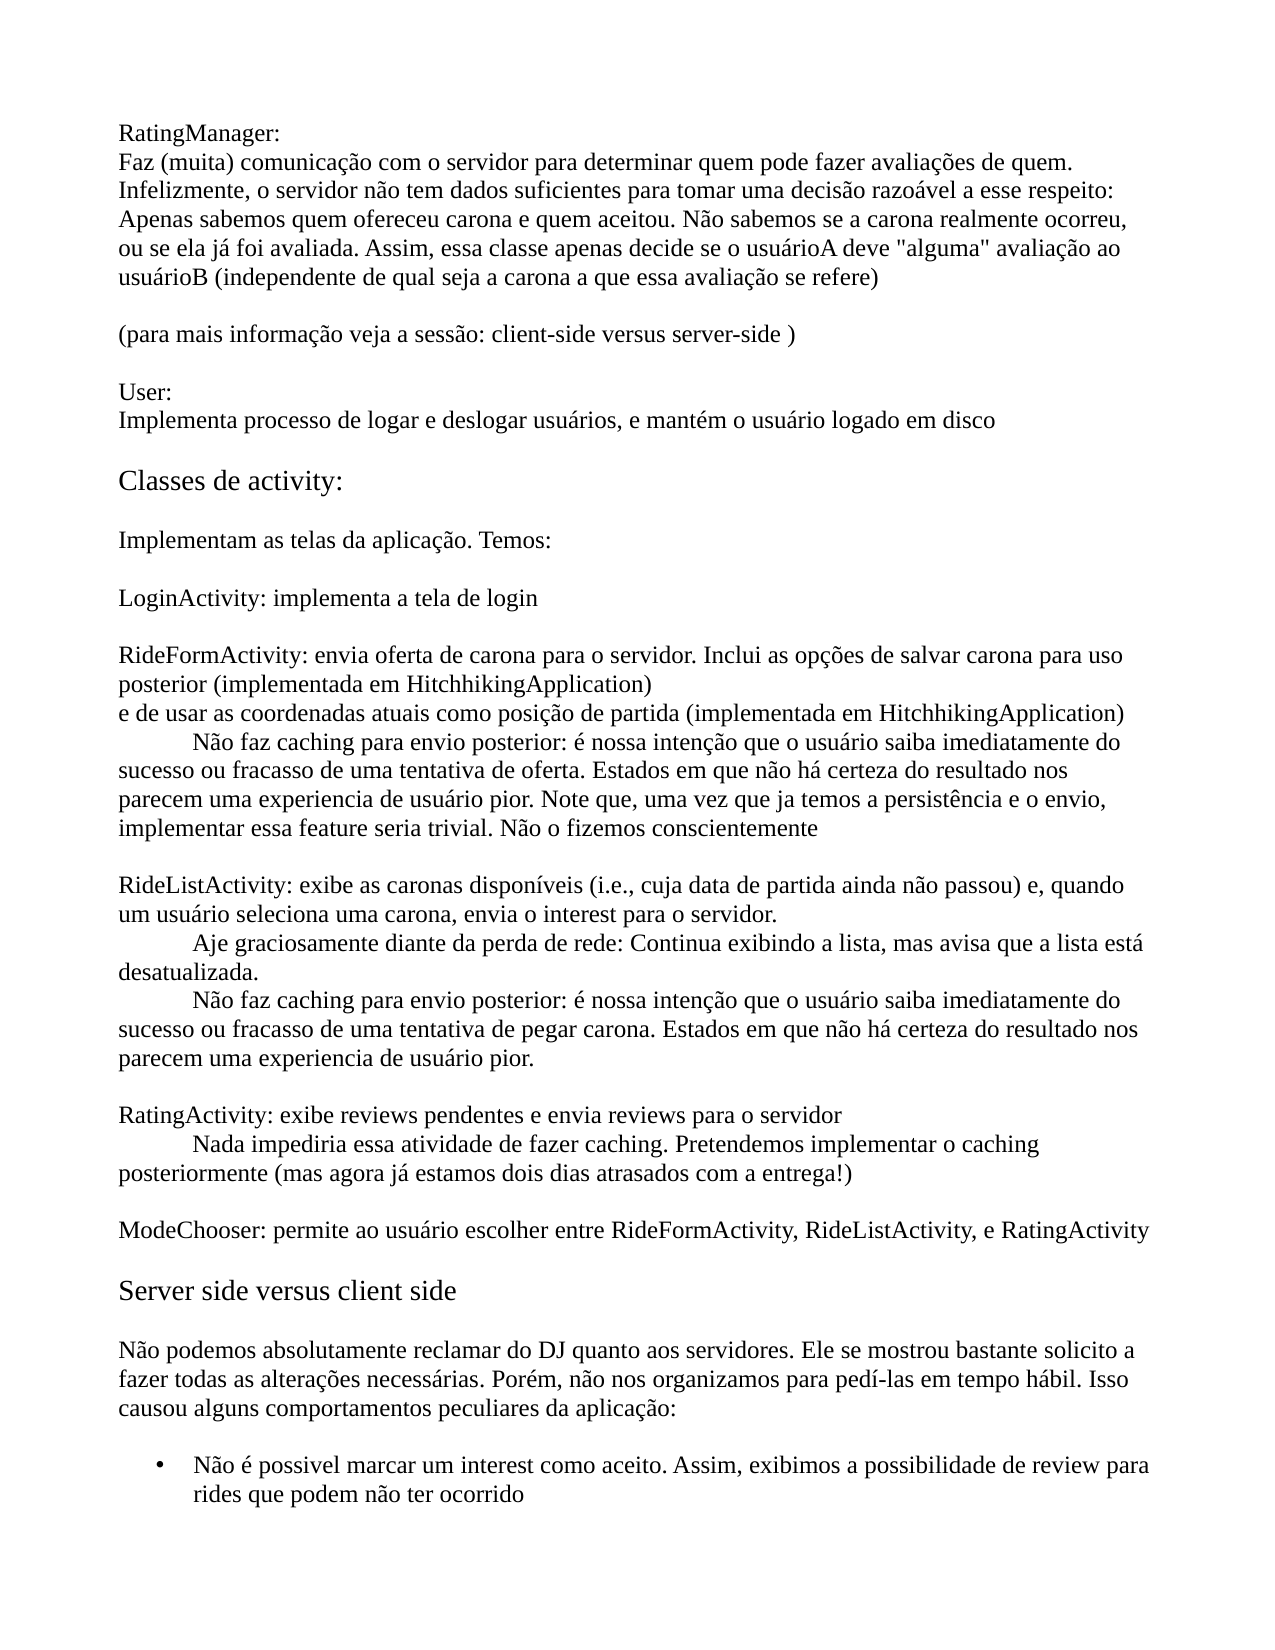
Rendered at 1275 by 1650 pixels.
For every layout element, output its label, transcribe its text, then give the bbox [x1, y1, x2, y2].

text Nada impediria essa atividade de fazer caching. Pretendemos implementar o caching posteriormente (mas agora já estamos dois dias atrasados com a entrega!) [118, 1129, 1157, 1187]
text User: [118, 377, 1157, 406]
text Aje graciosamente diante da perda de rede: Continua exibindo a lista, mas avisa que a lista está desatualizada. [118, 928, 1157, 985]
text RideFormActivity: envia oferta de carona para o servidor. Inclui as opções de salvar carona para uso posterior (implementada em HitchhikingApplication) [118, 640, 1157, 698]
text e de usar as coordenadas atuais como posição de partida (implementada em HitchhikingApplication) [118, 698, 1157, 727]
text RatingActivity: exibe reviews pendentes e envia reviews para o servidor [118, 1100, 1157, 1129]
text Infelizmente, o servidor não tem dados suficientes para tomar uma decisão razoável a esse respeito: Apenas sabemos quem ofereceu carona e quem aceitou. Não sabemos se a carona realmente ocorreu, ou se ela já foi avaliada. Assim, essa classe apenas decide se o usuárioA deve "alguma" avaliação ao usuárioB (independente de qual seja a carona a que essa avaliação se refere) [118, 176, 1157, 291]
text Faz (muita) comunicação com o servidor para determinar quem pode fazer avaliações de quem. [118, 147, 1157, 176]
text LoginActivity: implementa a tela de login [118, 583, 1157, 612]
text ModeChooser: permite ao usuário escolher entre RideFormActivity, RideListActivity, e RatingActivity [118, 1215, 1157, 1244]
text Não faz caching para envio posterior: é nossa intenção que o usuário saiba imediatamente do sucesso ou fracasso de uma tentativa de oferta. Estados em que não há certeza do resultado nos parecem uma experiencia de usuário pior. Note que, uma vez que ja temos a persistência e o envio, implementar essa feature seria trivial. Não o fizemos conscientemente [118, 727, 1157, 842]
text Server side versus client side [118, 1273, 1157, 1306]
text RideListActivity: exibe as caronas disponíveis (i.e., cuja data de partida ainda não passou) e, quando um usuário seleciona uma carona, envia o interest para o servidor. [118, 870, 1157, 928]
text Implementam as telas da aplicação. Temos: [118, 525, 1157, 554]
text (para mais informação veja a sessão: client-side versus server-side ) [118, 319, 1157, 348]
text Implementa processo de logar e deslogar usuários, e mantém o usuário logado em disco [118, 406, 1157, 434]
list Não é possivel marcar um interest como aceito. Assim, exibimos a possibilidade de review para rides que podem não ter ocorrido [156, 1450, 1157, 1508]
text RatingManager: [118, 118, 1157, 147]
text Não podemos absolutamente reclamar do DJ quanto aos servidores. Ele se mostrou bastante solicito a fazer todas as alterações necessárias. Porém, não nos organizamos para pedí-las em tempo hábil. Isso causou alguns comportamentos peculiares da aplicação: [118, 1335, 1157, 1421]
text Classes de activity: [118, 463, 1157, 497]
text Não faz caching para envio posterior: é nossa intenção que o usuário saiba imediatamente do sucesso ou fracasso de uma tentativa de pegar carona. Estados em que não há certeza do resultado nos parecem uma experiencia de usuário pior. [118, 985, 1157, 1072]
